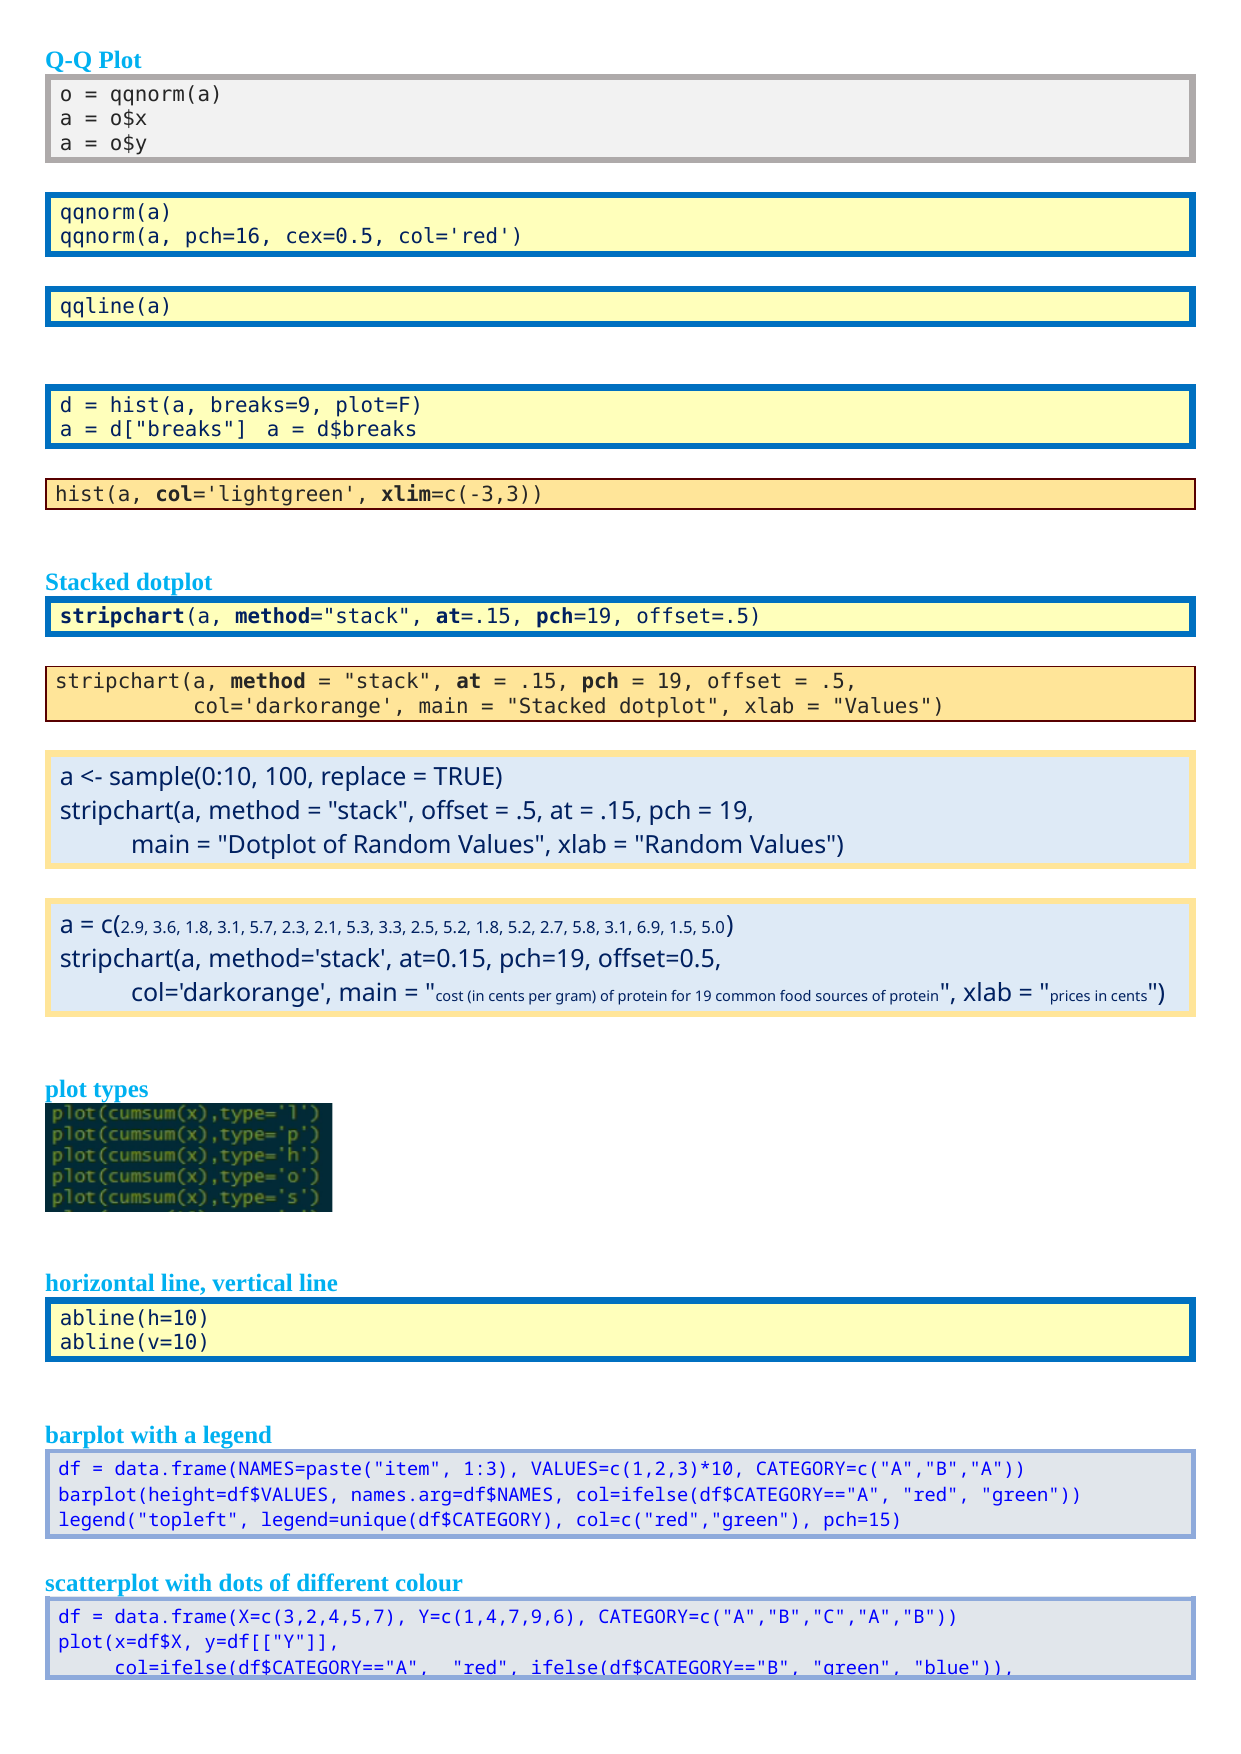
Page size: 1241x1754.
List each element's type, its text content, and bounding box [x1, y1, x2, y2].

text d = hist(a, breaks=9, plot=F) [51, 391, 1189, 409]
picture [53, 1193, 64, 1208]
text stripchart(a, method='stack', at=0.15, pch=19, offset=0.5, [51, 932, 1189, 966]
text a <- sample(0:10, 100, replace = TRUE) [51, 757, 1189, 784]
text main = "Dotplot of Random Values", xlab = "Random Values") [51, 818, 1189, 863]
title barplot with a legend [45, 1420, 1196, 1449]
title horizontal line, vertical line [45, 1268, 1196, 1297]
picture [212, 1199, 218, 1207]
picture [311, 1103, 319, 1123]
text plot(x=df$X, y=df[["Y"]], [50, 1622, 1191, 1647]
picture [302, 1188, 319, 1212]
title scatterplot with dots of different colour [45, 1568, 1196, 1596]
text hist(a, col='lightgreen', xlim=c(-3,3)) [47, 480, 1194, 508]
text a = d["breaks"] a = d$breaks [51, 409, 1189, 443]
text qqnorm(a, pch=16, cex=0.5, col='red') [51, 216, 1189, 251]
title Stacked dotplot [45, 567, 1196, 596]
picture [53, 1151, 64, 1165]
picture [287, 1171, 300, 1182]
text qqline(a) [51, 292, 1189, 321]
picture [65, 1188, 109, 1207]
picture [219, 1171, 277, 1188]
picture [65, 1168, 207, 1185]
text col=ifelse(df$CATEGORY=="A", "red", ifelse(df$CATEGORY=="B", "green", "blue")), [50, 1647, 1191, 1675]
picture [288, 1129, 300, 1162]
picture [53, 1103, 207, 1123]
text barplot(height=df$VALUES, names.arg=df$NAMES, col=ifelse(df$CATEGORY=="A", "red", "green")) [50, 1474, 1191, 1500]
picture [213, 1157, 219, 1165]
picture [213, 1115, 218, 1123]
text col='darkorange', main = "cost (in cents per gram) of protein for 19 common food sources of protein", xlab = "prices in cents") [51, 966, 1189, 1011]
text a = o$y [51, 122, 1189, 157]
picture [109, 1188, 207, 1212]
picture [65, 1145, 207, 1165]
picture [53, 1129, 64, 1145]
text a = o$x [51, 98, 1189, 122]
text qqnorm(a) [51, 198, 1189, 216]
picture [311, 1146, 319, 1165]
text abline(h=10) [51, 1304, 1189, 1322]
picture [219, 1191, 277, 1208]
text df = data.frame(NAMES=paste("item", 1:3), VALUES=c(1,2,3)*10, CATEGORY=c("A","B","A")) [50, 1453, 1191, 1474]
picture [65, 1126, 207, 1143]
picture [289, 1103, 297, 1120]
title plot types [45, 1074, 1196, 1103]
title Q-Q Plot [45, 45, 1196, 74]
picture [219, 1128, 277, 1145]
text abline(v=10) [51, 1322, 1189, 1356]
text stripchart(a, method = "stack", offset = .5, at = .15, pch = 19, [51, 784, 1189, 818]
picture [219, 1149, 277, 1165]
picture [311, 1126, 319, 1143]
text stripchart(a, method = "stack", at = .15, pch = 19, offset = .5, [47, 667, 1194, 690]
picture [219, 1107, 277, 1123]
text legend("topleft", legend=unique(df$CATEGORY), col=c("red","green"), pch=15) [50, 1500, 1191, 1534]
picture [53, 1171, 64, 1187]
picture [288, 1193, 299, 1204]
picture [311, 1168, 319, 1185]
text a = c(2.9, 3.6, 1.8, 3.1, 5.7, 2.3, 2.1, 5.3, 3.3, 2.5, 5.2, 1.8, 5.2, 2.7, 5.8, 3.1, 6.9, 1.5, 5.0) [51, 904, 1189, 932]
text df = data.frame(X=c(3,2,4,5,7), Y=c(1,4,7,9,6), CATEGORY=c("A","B","C","A","B")) [50, 1601, 1191, 1622]
text stripchart(a, method="stack", at=.15, pch=19, offset=.5) [51, 603, 1189, 631]
text col='darkorange', main = "Stacked dotplot", xlab = "Values") [47, 690, 1194, 720]
text o = qqnorm(a) [51, 80, 1189, 98]
